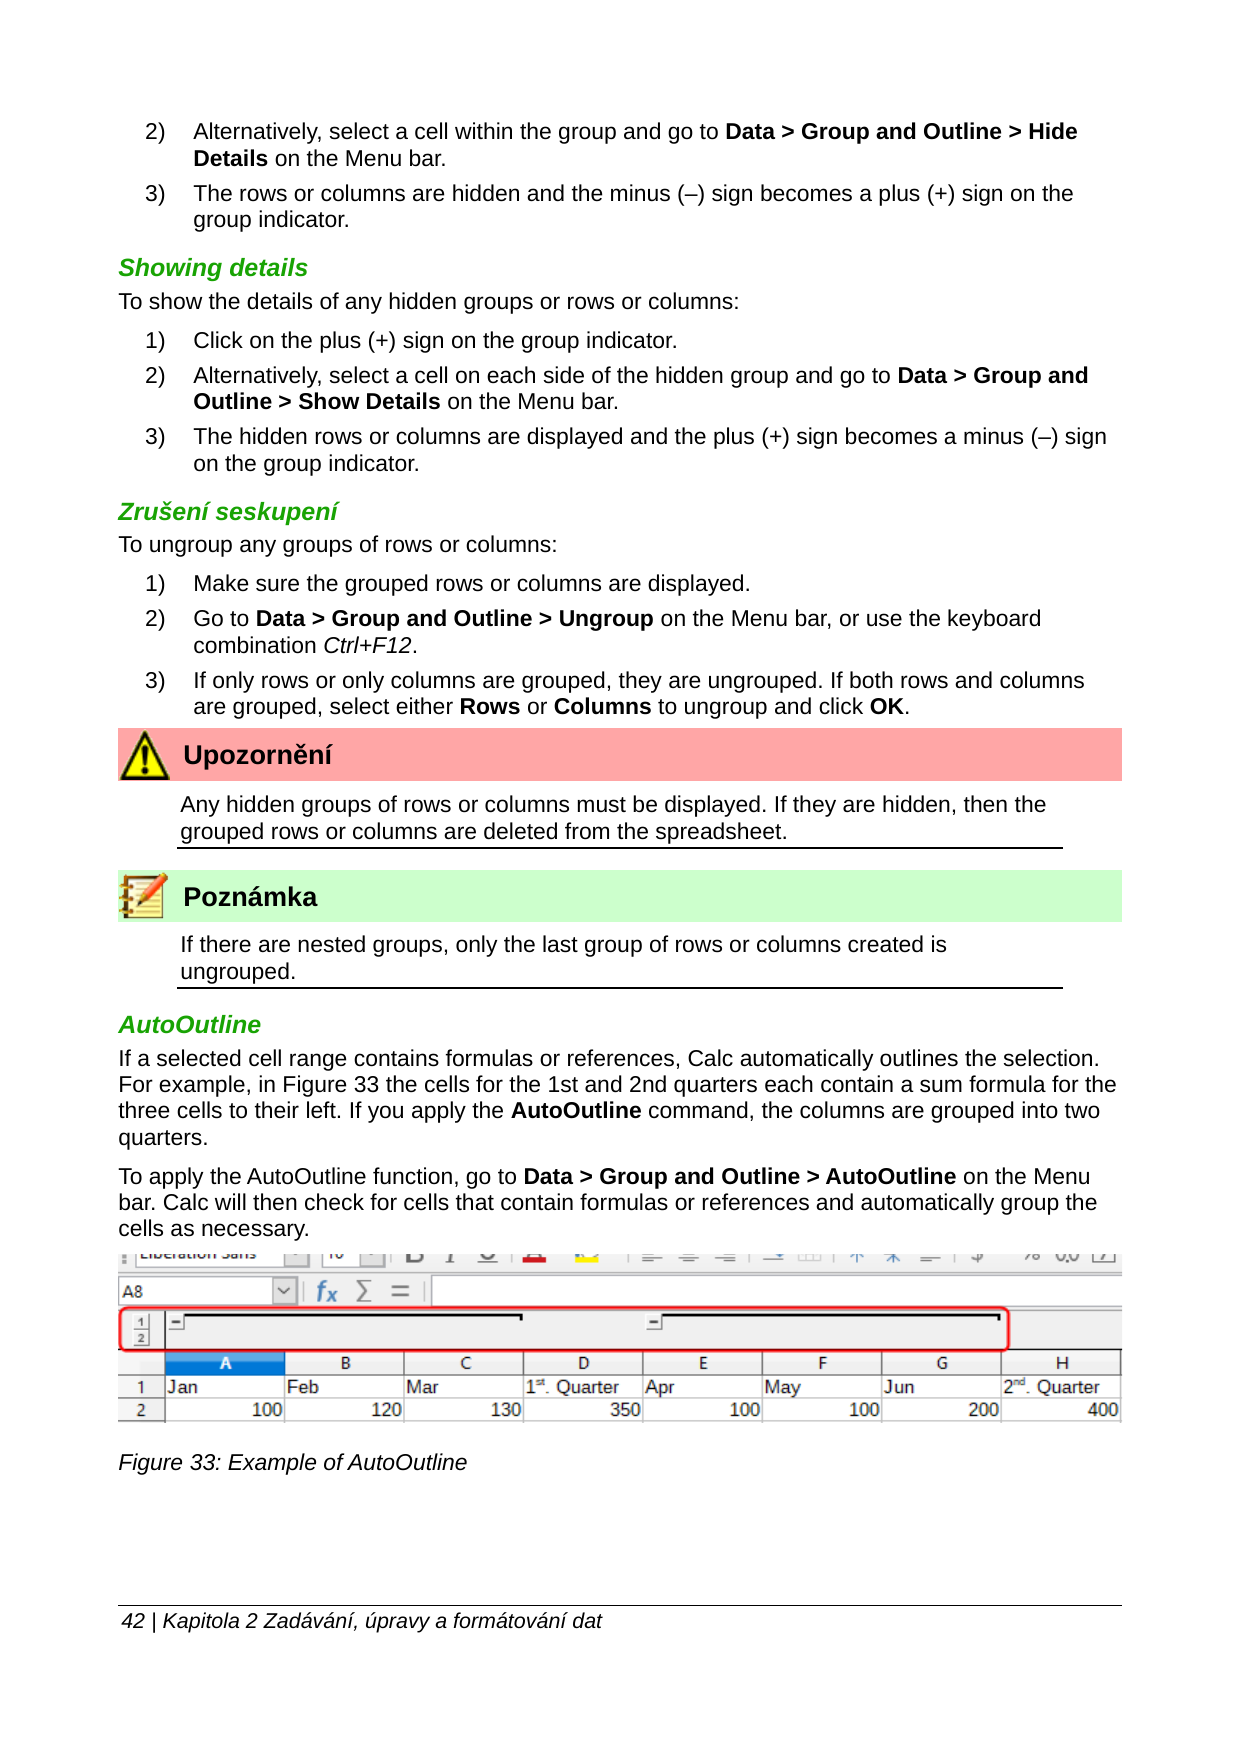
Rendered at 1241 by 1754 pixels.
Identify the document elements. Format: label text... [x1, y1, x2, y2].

picture [119, 729, 170, 780]
text Figure 33: Example of AutoOutline [118, 1423, 1122, 1475]
text To show the details of any hidden groups or rows or columns: [118, 288, 1122, 314]
list Alternatively, select a cell within the group and go to Data > Group and Outline > Hide Details on the Menu bar. [165, 118, 1122, 171]
text Any hidden groups of rows or columns must be displayed. If they are hidden, then the grouped rows or columns are deleted from the spreadsheet. [177, 788, 1063, 847]
picture [118, 1254, 1123, 1423]
list Go to Data > Group and Outline > Ungroup on the Menu bar, or use the keyboard combination Ctrl+F12. [165, 605, 1122, 658]
picture [119, 871, 170, 922]
subtitle Zrušení seskupení [118, 497, 1122, 525]
list The rows or columns are hidden and the minus (–) sign becomes a plus (+) sign on the group indicator. [165, 180, 1122, 232]
list Make sure the grouped rows or columns are displayed. [165, 570, 1122, 597]
text To apply the AutoOutline function, go to Data > Group and Outline > AutoOutline on the Menu bar. Calc will then check for cells that contain formulas or references and automatically group the cells as necessary. [118, 1163, 1122, 1242]
list Alternatively, select a cell on each side of the hidden group and go to Data > Group and Outline > Show Details on the Menu bar. [165, 362, 1122, 414]
subtitle Showing details [118, 253, 1122, 282]
list Click on the plus (+) sign on the group indicator. [165, 327, 1122, 353]
text If a selected cell range contains formulas or references, Calc automatically outlines the selection. For example, in Figure 33 the cells for the 1st and 2nd quarters each contain a sum formula for the three cells to their left. If you apply the AutoOutline command, the columns are grouped into two quarters. [118, 1045, 1122, 1150]
list The hidden rows or columns are displayed and the plus (+) sign becomes a minus (–) sign on the group indicator. [165, 423, 1122, 476]
subtitle AutoOutline [118, 1010, 1122, 1039]
text If there are nested groups, only the last group of rows or columns created is ungrouped. [177, 928, 1063, 987]
subtitle Upozornění [118, 728, 1122, 781]
subtitle Poznámka [118, 870, 1122, 922]
text To ungroup any groups of rows or columns: [118, 531, 1122, 558]
list If only rows or only columns are grouped, they are ungrouped. If both rows and columns are grouped, select either Rows or Columns to ungroup and click OK. [165, 667, 1122, 720]
